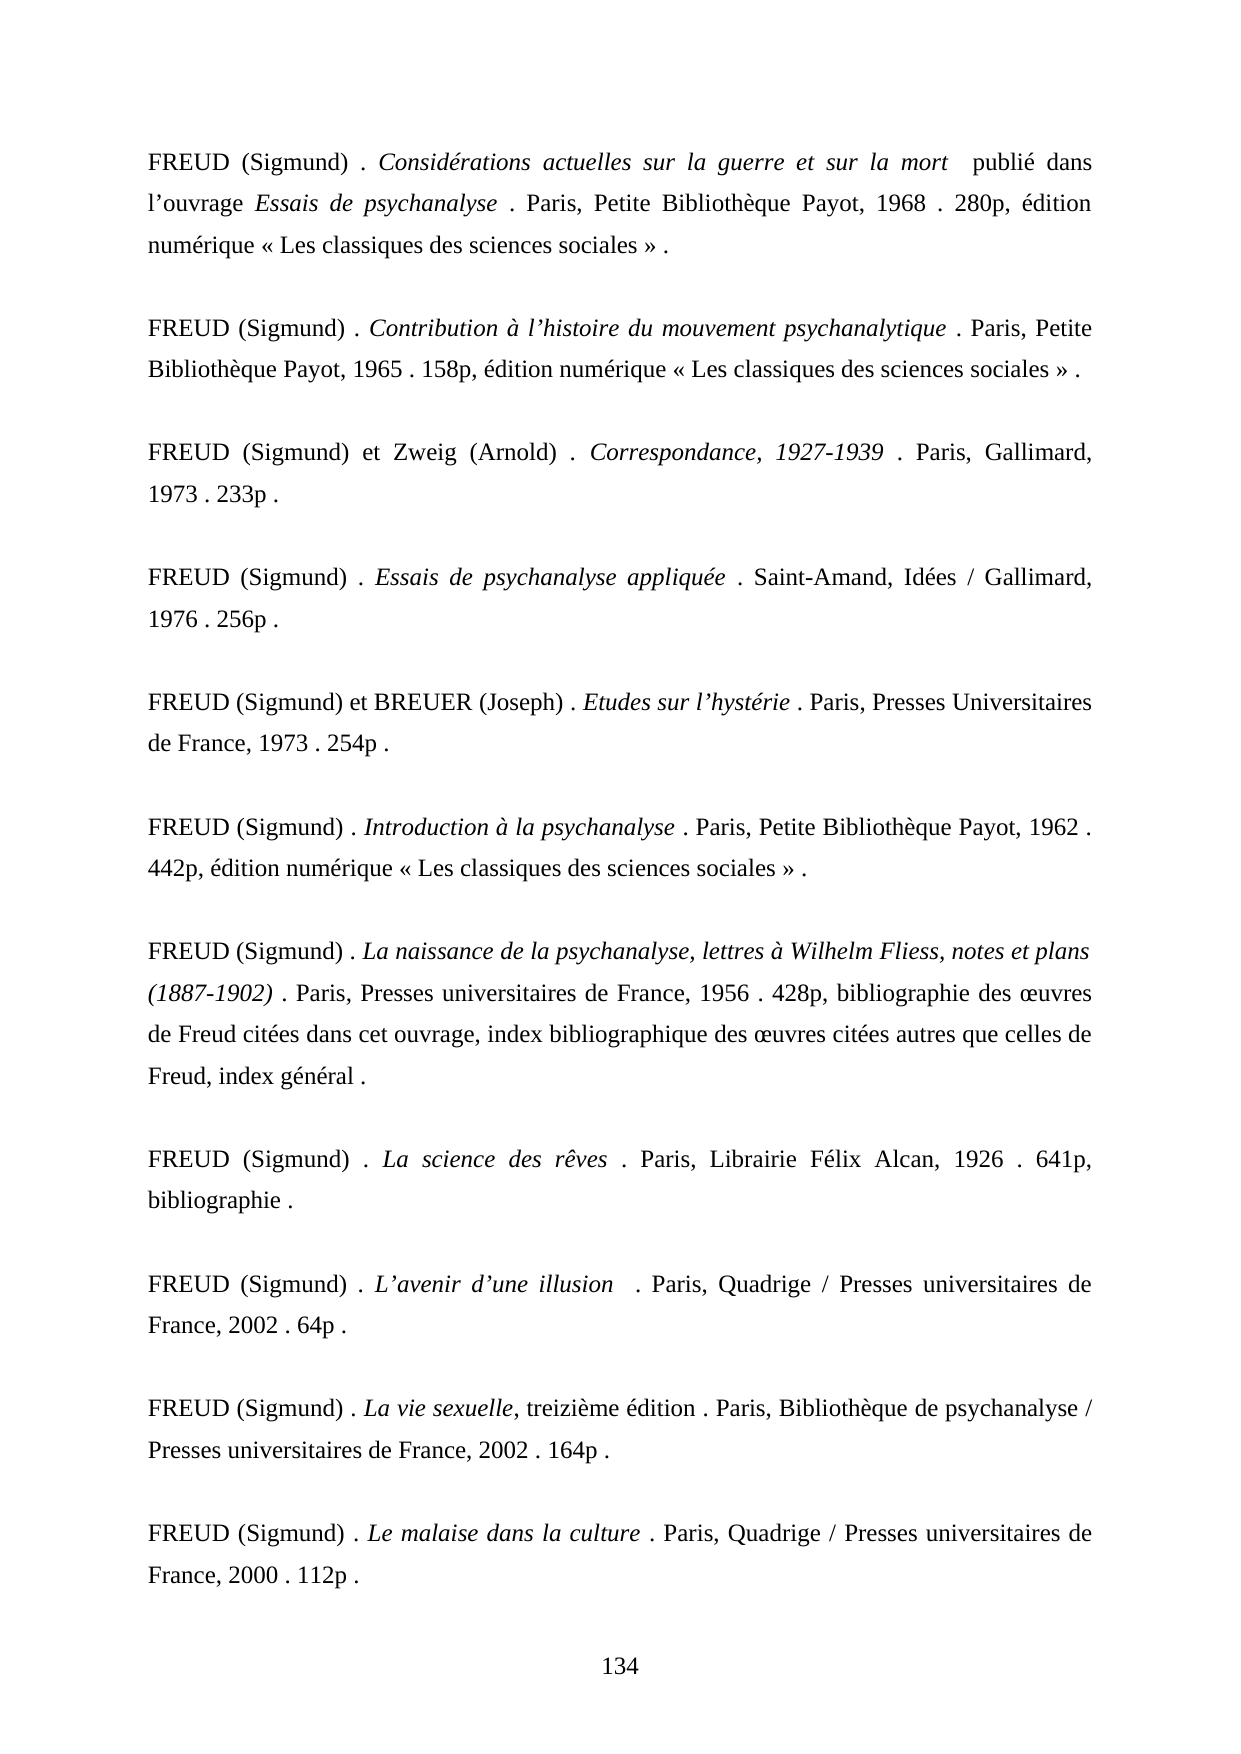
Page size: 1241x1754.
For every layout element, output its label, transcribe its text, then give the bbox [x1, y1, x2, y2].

text FREUD (Sigmund) . L’avenir d’une illusion . Paris, Quadrige / Presses universitaires de France, 2002 . 64p . [148, 1270, 1092, 1339]
text FREUD (Sigmund) et Zweig (Arnold) . Correspondance, 1927-1939 . Paris, Gallimard, 1973 . 233p . [148, 438, 1092, 508]
text FREUD (Sigmund) . Le malaise dans la culture . Paris, Quadrige / Presses universitaires de France, 2000 . 112p . [148, 1519, 1092, 1588]
text FREUD (Sigmund) . La science des rêves . Paris, Librairie Félix Alcan, 1926 . 641p, bibliographie . [148, 1145, 1092, 1214]
text FREUD (Sigmund) . Considérations actuelles sur la guerre et sur la mort publié dans l’ouvrage Essais de psychanalyse . Paris, Petite Bibliothèque Payot, 1968 . 280p, édition numérique « Les classiques des sciences sociales » . [148, 148, 1092, 258]
text FREUD (Sigmund) . Contribution à l’histoire du mouvement psychanalytique . Paris, Petite Bibliothèque Payot, 1965 . 158p, édition numérique « Les classiques des sciences sociales » . [148, 314, 1092, 383]
text FREUD (Sigmund) . La vie sexuelle, treizième édition . Paris, Bibliothèque de psychanalyse / Presses universitaires de France, 2002 . 164p . [148, 1394, 1092, 1464]
text FREUD (Sigmund) . Essais de psychanalyse appliquée . Saint-Amand, Idées / Gallimard, 1976 . 256p . [148, 563, 1092, 632]
text FREUD (Sigmund) et BREUER (Joseph) . Etudes sur l’hystérie . Paris, Presses Universitaires de France, 1973 . 254p . [148, 688, 1092, 757]
text FREUD (Sigmund) . La naissance de la psychanalyse, lettres à Wilhelm Fliess, notes et plans (1887-1902) . Paris, Presses universitaires de France, 1956 . 428p, bibliographie des œuvres de Freud citées dans cet ouvrage, index bibliographique des œuvres citées autres que celles de Freud, index général . [148, 937, 1092, 1090]
text FREUD (Sigmund) . Introduction à la psychanalyse . Paris, Petite Bibliothèque Payot, 1962 . 442p, édition numérique « Les classiques des sciences sociales » . [148, 813, 1092, 882]
